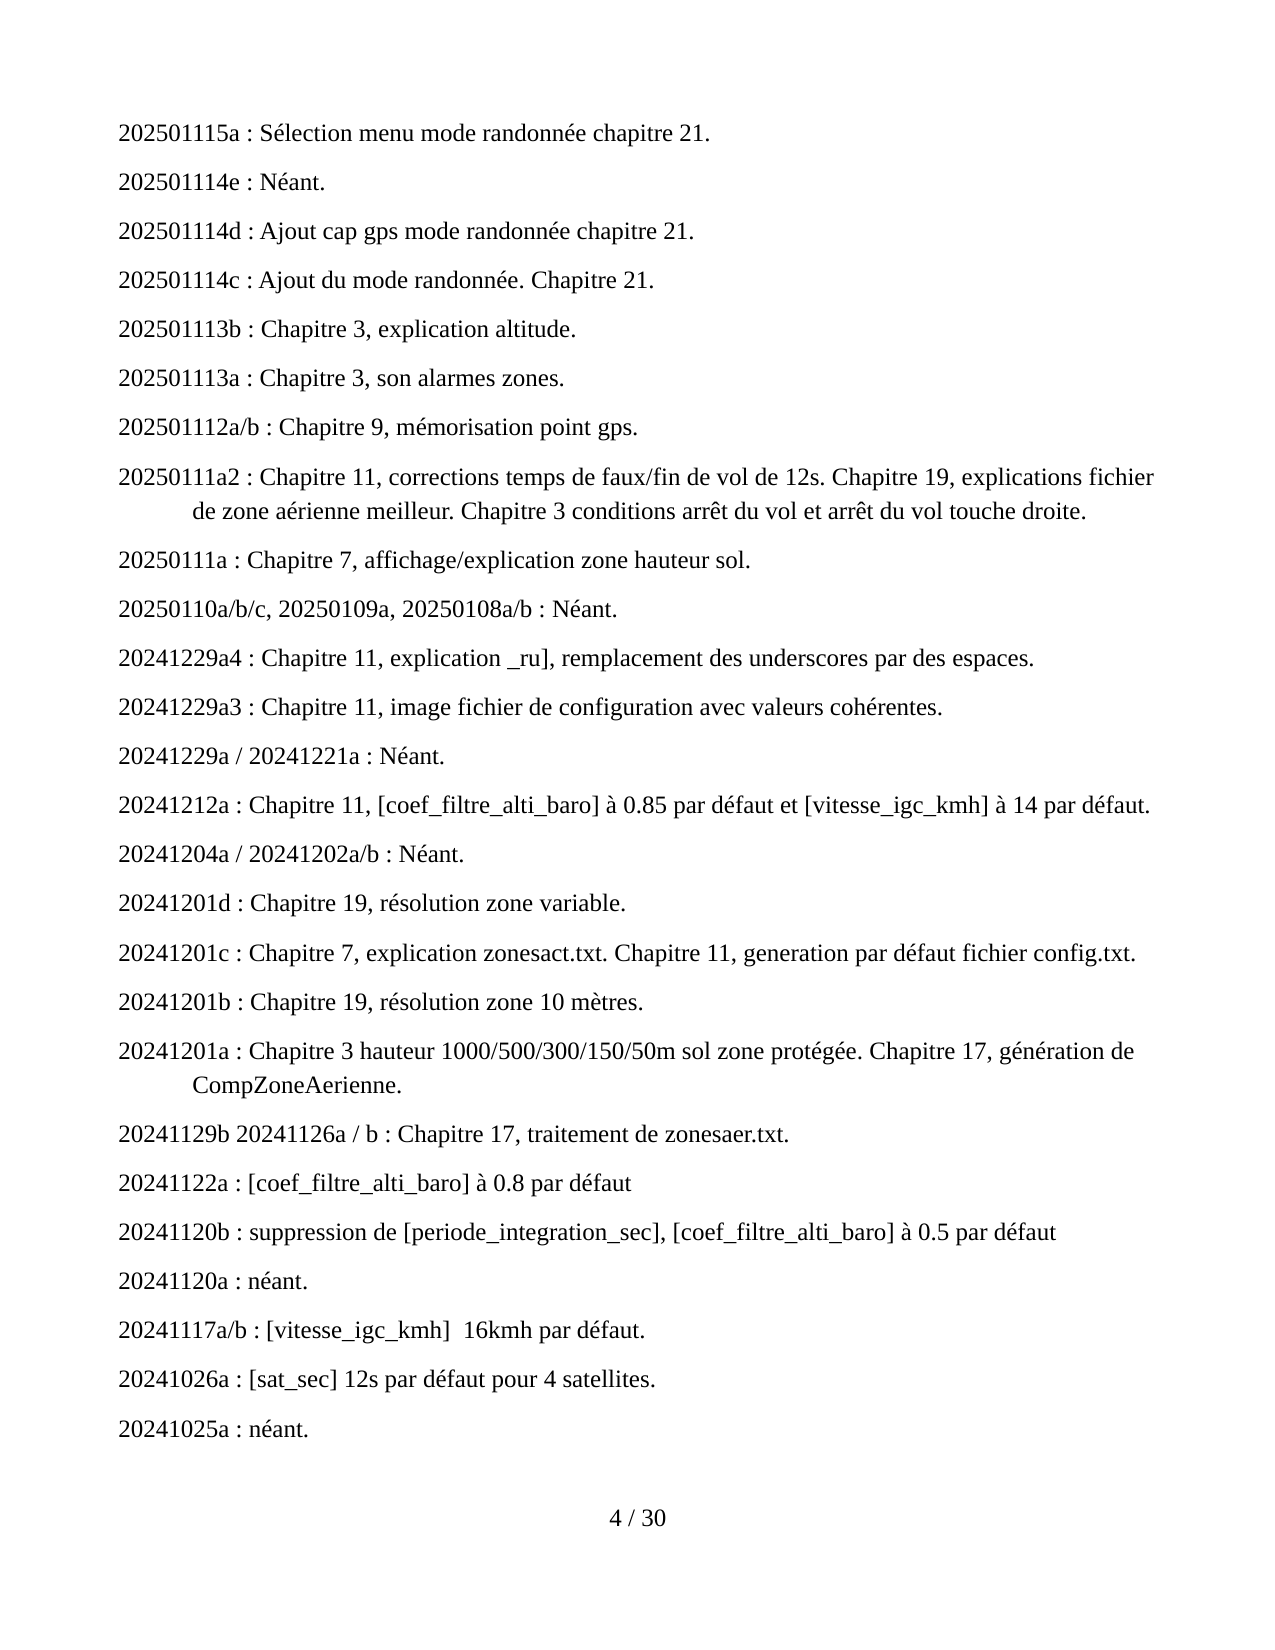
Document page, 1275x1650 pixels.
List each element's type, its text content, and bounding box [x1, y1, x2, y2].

text 20241201a : Chapitre 3 hauteur 1000/500/300/150/50m sol zone protégée. Chapitre 17, génération de CompZoneAerienne. [118, 1036, 1157, 1099]
text 20241229a3 : Chapitre 11, image fichier de configuration avec valeurs cohérentes. [118, 692, 1157, 721]
text 20241201b : Chapitre 19, résolution zone 10 mètres. [118, 987, 1157, 1015]
text 20241229a / 20241221a : Néant. [118, 741, 1157, 770]
text 202501113a : Chapitre 3, son alarmes zones. [118, 363, 1157, 392]
text 202501115a : Sélection menu mode randonnée chapitre 21. [118, 118, 1157, 147]
text 202501113b : Chapitre 3, explication altitude. [118, 314, 1157, 343]
text 202501114e : Néant. [118, 167, 1157, 196]
text 20250111a2 : Chapitre 11, corrections temps de faux/fin de vol de 12s. Chapitre 19, explications fichier de zone aérienne meilleur. Chapitre 3 conditions arrêt du vol et arrêt du vol touche droite. [118, 462, 1157, 525]
text 20241026a : [sat_sec] 12s par défaut pour 4 satellites. [118, 1364, 1157, 1393]
text 20250110a/b/c, 20250109a, 20250108a/b : Néant. [118, 594, 1157, 623]
text 20241122a : [coef_filtre_alti_baro] à 0.8 par défaut [118, 1168, 1157, 1197]
text 202501114d : Ajout cap gps mode randonnée chapitre 21. [118, 216, 1157, 245]
text 20241212a : Chapitre 11, [coef_filtre_alti_baro] à 0.85 par défaut et [vitesse_igc_kmh] à 14 par défaut. [118, 790, 1157, 819]
text 202501114c : Ajout du mode randonnée. Chapitre 21. [118, 265, 1157, 294]
text 20241201d : Chapitre 19, résolution zone variable. [118, 888, 1157, 917]
text 20241120b : suppression de [periode_integration_sec], [coef_filtre_alti_baro] à 0.5 par défaut [118, 1217, 1157, 1246]
text 20250111a : Chapitre 7, affichage/explication zone hauteur sol. [118, 545, 1157, 574]
text 20241025a : néant. [118, 1414, 1157, 1442]
text 20241229a4 : Chapitre 11, explication _ru], remplacement des underscores par des espaces. [118, 643, 1157, 672]
text 20241204a / 20241202a/b : Néant. [118, 839, 1157, 868]
text 202501112a/b : Chapitre 9, mémorisation point gps. [118, 412, 1157, 441]
text 20241117a/b : [vitesse_igc_kmh] 16kmh par défaut. [118, 1316, 1157, 1344]
text 20241129b 20241126a / b : Chapitre 17, traitement de zonesaer.txt. [118, 1119, 1157, 1148]
text 20241201c : Chapitre 7, explication zonesact.txt. Chapitre 11, generation par défaut fichier config.txt. [118, 938, 1157, 966]
text 20241120a : néant. [118, 1266, 1157, 1295]
